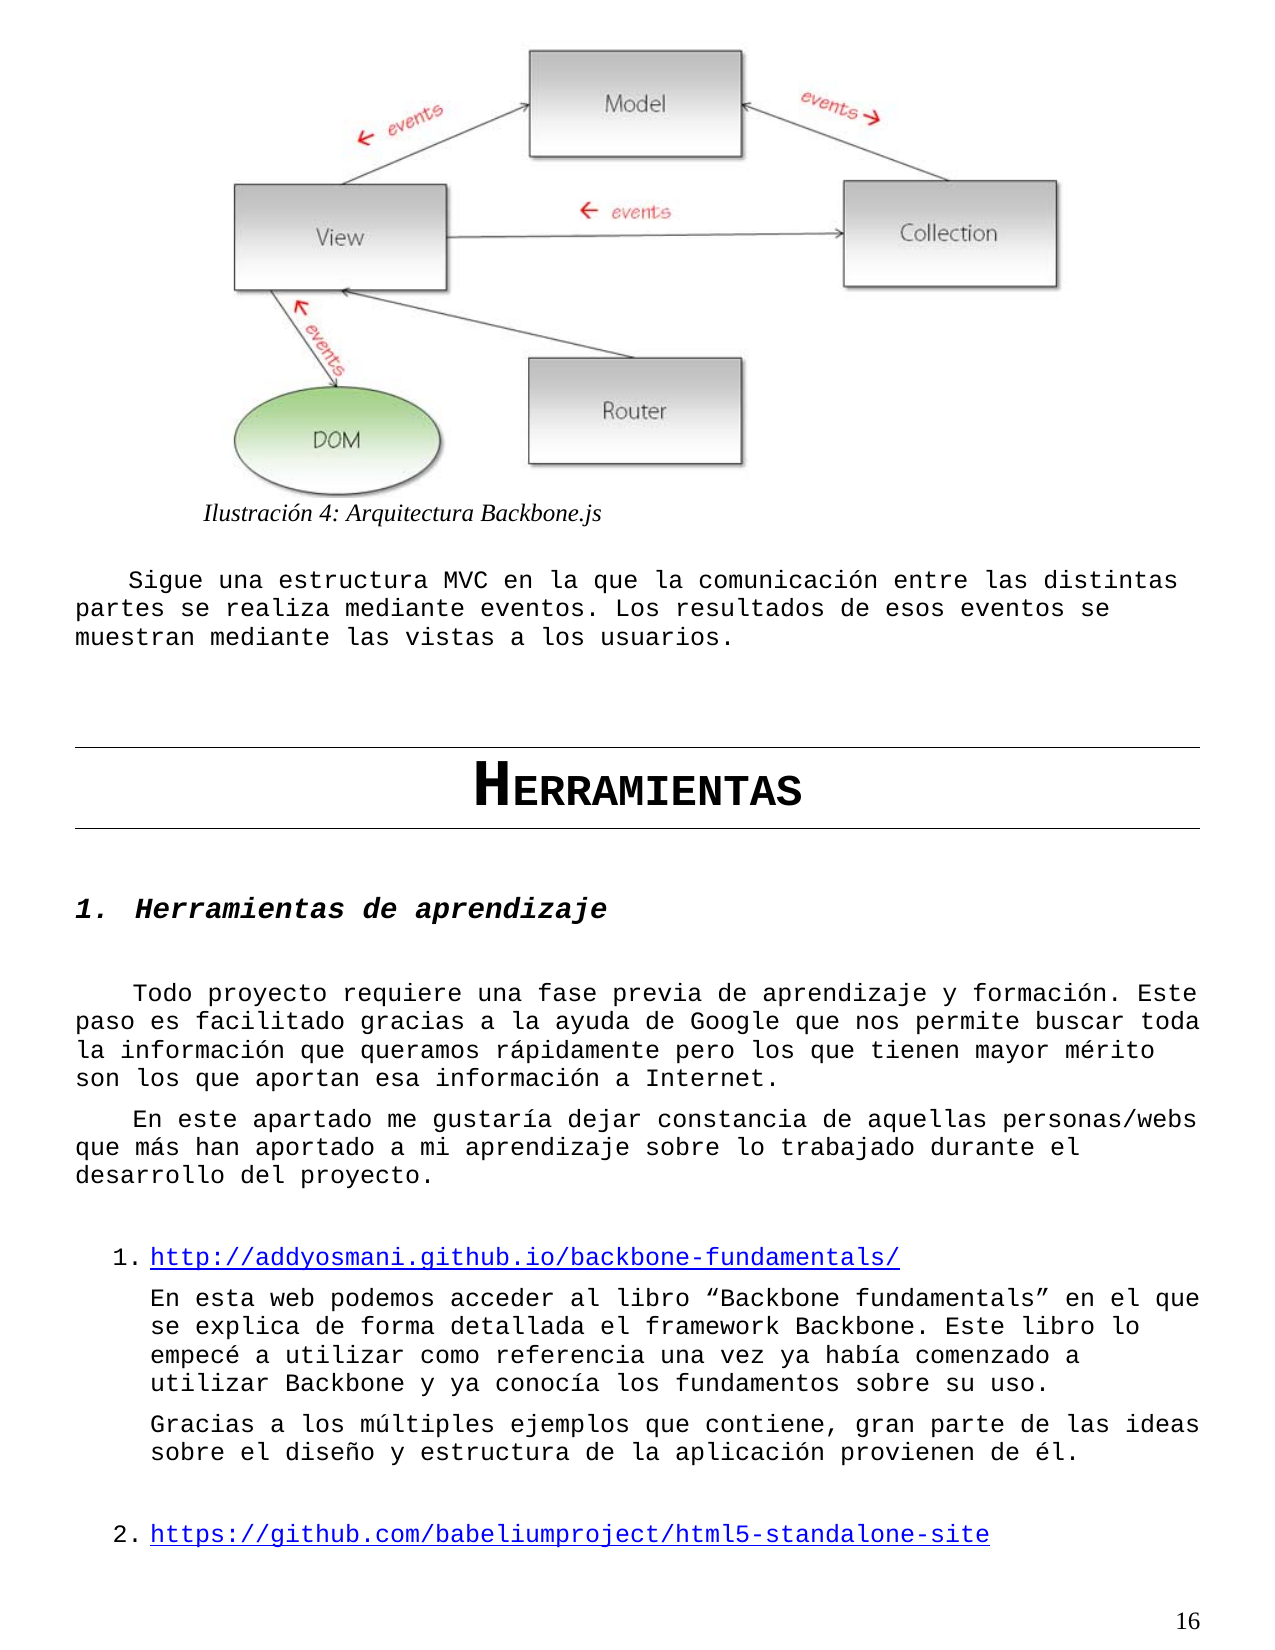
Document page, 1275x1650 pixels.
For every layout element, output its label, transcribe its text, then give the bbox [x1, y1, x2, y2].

subtitle Herramientas [75, 748, 1200, 828]
list En esta web podemos acceder al libro “Backbone fundamentals” en el que se explica de forma detallada el framework Backbone. Este libro lo empecé a utilizar como referencia una vez ya había comenzado a utilizar Backbone y ya conocía los fundamentos sobre su uso. [112, 1286, 1200, 1399]
picture [203, 41, 1072, 498]
list Gracias a los múltiples ejemplos que contiene, gran parte de las ideas sobre el diseño y estructura de la aplicación provienen de él. [112, 1411, 1200, 1468]
text Todo proyecto requiere una fase previa de aprendizaje y formación. Este paso es facilitado gracias a la ayuda de Google que nos permite buscar toda la información que queramos rápidamente pero los que tienen mayor mérito son los que aportan esa información a Internet. [75, 981, 1200, 1094]
list https://github.com/babeliumproject/html5-standalone-site [112, 1521, 1200, 1550]
text Sigue una estructura MVC en la que la comunicación entre las distintas partes se realiza mediante eventos. Los resultados de esos eventos se muestran mediante las vistas a los usuarios. [75, 568, 1200, 653]
text Ilustración 4: Arquitectura Backbone.js [203, 498, 1072, 527]
list http://addyosmani.github.io/backbone-fundamentals/ [112, 1245, 1200, 1273]
text En este apartado me gustaría dejar constancia de aquellas personas/webs que más han aportado a mi aprendizaje sobre lo trabajado durante el desarrollo del proyecto. [75, 1106, 1200, 1191]
subtitle Herramientas de aprendizaje [75, 894, 1200, 927]
